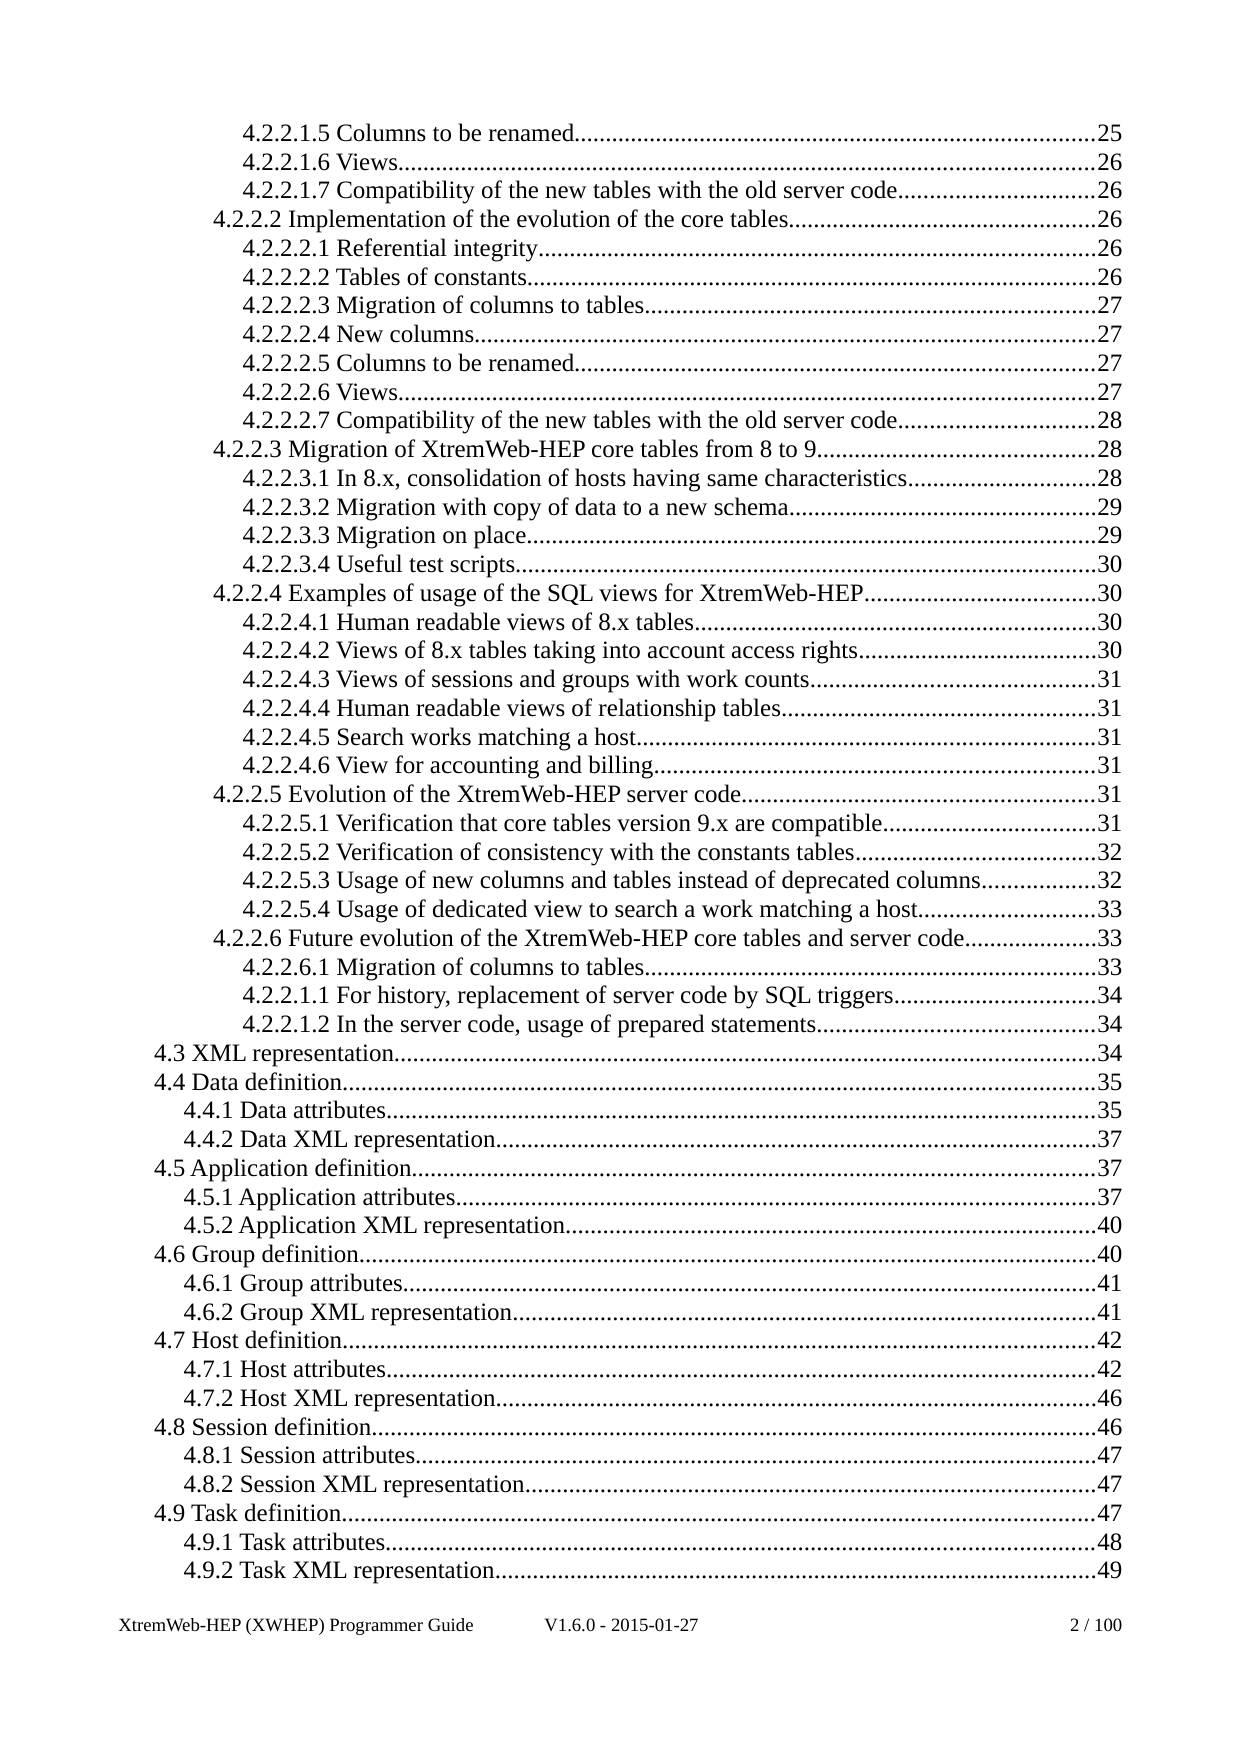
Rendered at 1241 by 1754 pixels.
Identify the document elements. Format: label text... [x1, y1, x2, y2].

text 4.8.2 Session XML representation 47 [177, 1469, 1122, 1498]
text 4.4 Data definition 35 [148, 1067, 1122, 1096]
text 4.6.1 Group attributes 41 [177, 1268, 1122, 1297]
text 4.2.2.3.1 In 8.x, consolidation of hosts having same characteristics 28 [236, 463, 1122, 492]
text 4.2.2.2.7 Compatibility of the new tables with the old server code 28 [236, 406, 1122, 434]
text 4.2.2.1.2 In the server code, usage of prepared statements 34 [236, 1009, 1122, 1038]
text 4.2.2.2.5 Columns to be renamed 27 [236, 348, 1122, 377]
text 4.2.2.2.3 Migration of columns to tables 27 [236, 291, 1122, 319]
text 4.2.2.3 Migration of XtremWeb-HEP core tables from 8 to 9 28 [207, 434, 1122, 463]
text 4.9 Task definition 47 [148, 1498, 1122, 1527]
text 4.6.2 Group XML representation 41 [177, 1297, 1122, 1326]
text 4.9.1 Task attributes 48 [177, 1527, 1122, 1556]
text 4.2.2.5 Evolution of the XtremWeb-HEP server code 31 [207, 779, 1122, 808]
text 4.4.2 Data XML representation 37 [177, 1124, 1122, 1153]
text 4.8 Session definition 46 [148, 1412, 1122, 1441]
text 4.2.2.2.1 Referential integrity 26 [236, 233, 1122, 262]
text 4.2.2.4 Examples of usage of the SQL views for XtremWeb-HEP 30 [207, 578, 1122, 607]
text 4.7.2 Host XML representation 46 [177, 1383, 1122, 1412]
text 4.7 Host definition 42 [148, 1326, 1122, 1354]
text 4.2.2.1.7 Compatibility of the new tables with the old server code 26 [236, 176, 1122, 204]
text 4.2.2.5.3 Usage of new columns and tables instead of deprecated columns 32 [236, 866, 1122, 894]
text 4.4.1 Data attributes 35 [177, 1096, 1122, 1124]
text 4.5.1 Application attributes 37 [177, 1182, 1122, 1211]
text 4.2.2.4.4 Human readable views of relationship tables 31 [236, 693, 1122, 722]
text 4.2.2.3.4 Useful test scripts 30 [236, 549, 1122, 578]
text 4.2.2.2.6 Views 27 [236, 377, 1122, 406]
text 4.2.2.5.4 Usage of dedicated view to search a work matching a host 33 [236, 894, 1122, 923]
text 4.9.2 Task XML representation 49 [177, 1556, 1122, 1584]
text 4.2.2.4.6 View for accounting and billing 31 [236, 751, 1122, 779]
text 4.2.2.4.1 Human readable views of 8.x tables 30 [236, 607, 1122, 636]
text 4.2.2.1.5 Columns to be renamed 25 [236, 118, 1122, 147]
text 4.2.2.3.3 Migration on place 29 [236, 521, 1122, 549]
text 4.2.2.5.2 Verification of consistency with the constants tables 32 [236, 837, 1122, 866]
text 4.2.2.6 Future evolution of the XtremWeb-HEP core tables and server code 33 [207, 923, 1122, 952]
text 4.2.2.4.5 Search works matching a host 31 [236, 722, 1122, 751]
text 4.2.2.4.2 Views of 8.x tables taking into account access rights 30 [236, 636, 1122, 664]
text 4.2.2.2 Implementation of the evolution of the core tables 26 [207, 204, 1122, 233]
text 4.2.2.2.2 Tables of constants 26 [236, 262, 1122, 291]
text 4.2.2.4.3 Views of sessions and groups with work counts 31 [236, 664, 1122, 693]
text 4.2.2.6.1 Migration of columns to tables 33 [236, 952, 1122, 981]
text 4.6 Group definition 40 [148, 1239, 1122, 1268]
text 4.2.2.2.4 New columns 27 [236, 319, 1122, 348]
text 4.5.2 Application XML representation 40 [177, 1211, 1122, 1239]
text 4.2.2.1.6 Views 26 [236, 147, 1122, 176]
text 4.2.2.5.1 Verification that core tables version 9.x are compatible 31 [236, 808, 1122, 837]
text 4.5 Application definition 37 [148, 1153, 1122, 1182]
text 4.3 XML representation 34 [148, 1038, 1122, 1067]
text 4.2.2.1.1 For history, replacement of server code by SQL triggers 34 [236, 981, 1122, 1009]
text 4.8.1 Session attributes 47 [177, 1441, 1122, 1469]
text 4.2.2.3.2 Migration with copy of data to a new schema 29 [236, 492, 1122, 521]
text 4.7.1 Host attributes 42 [177, 1354, 1122, 1383]
